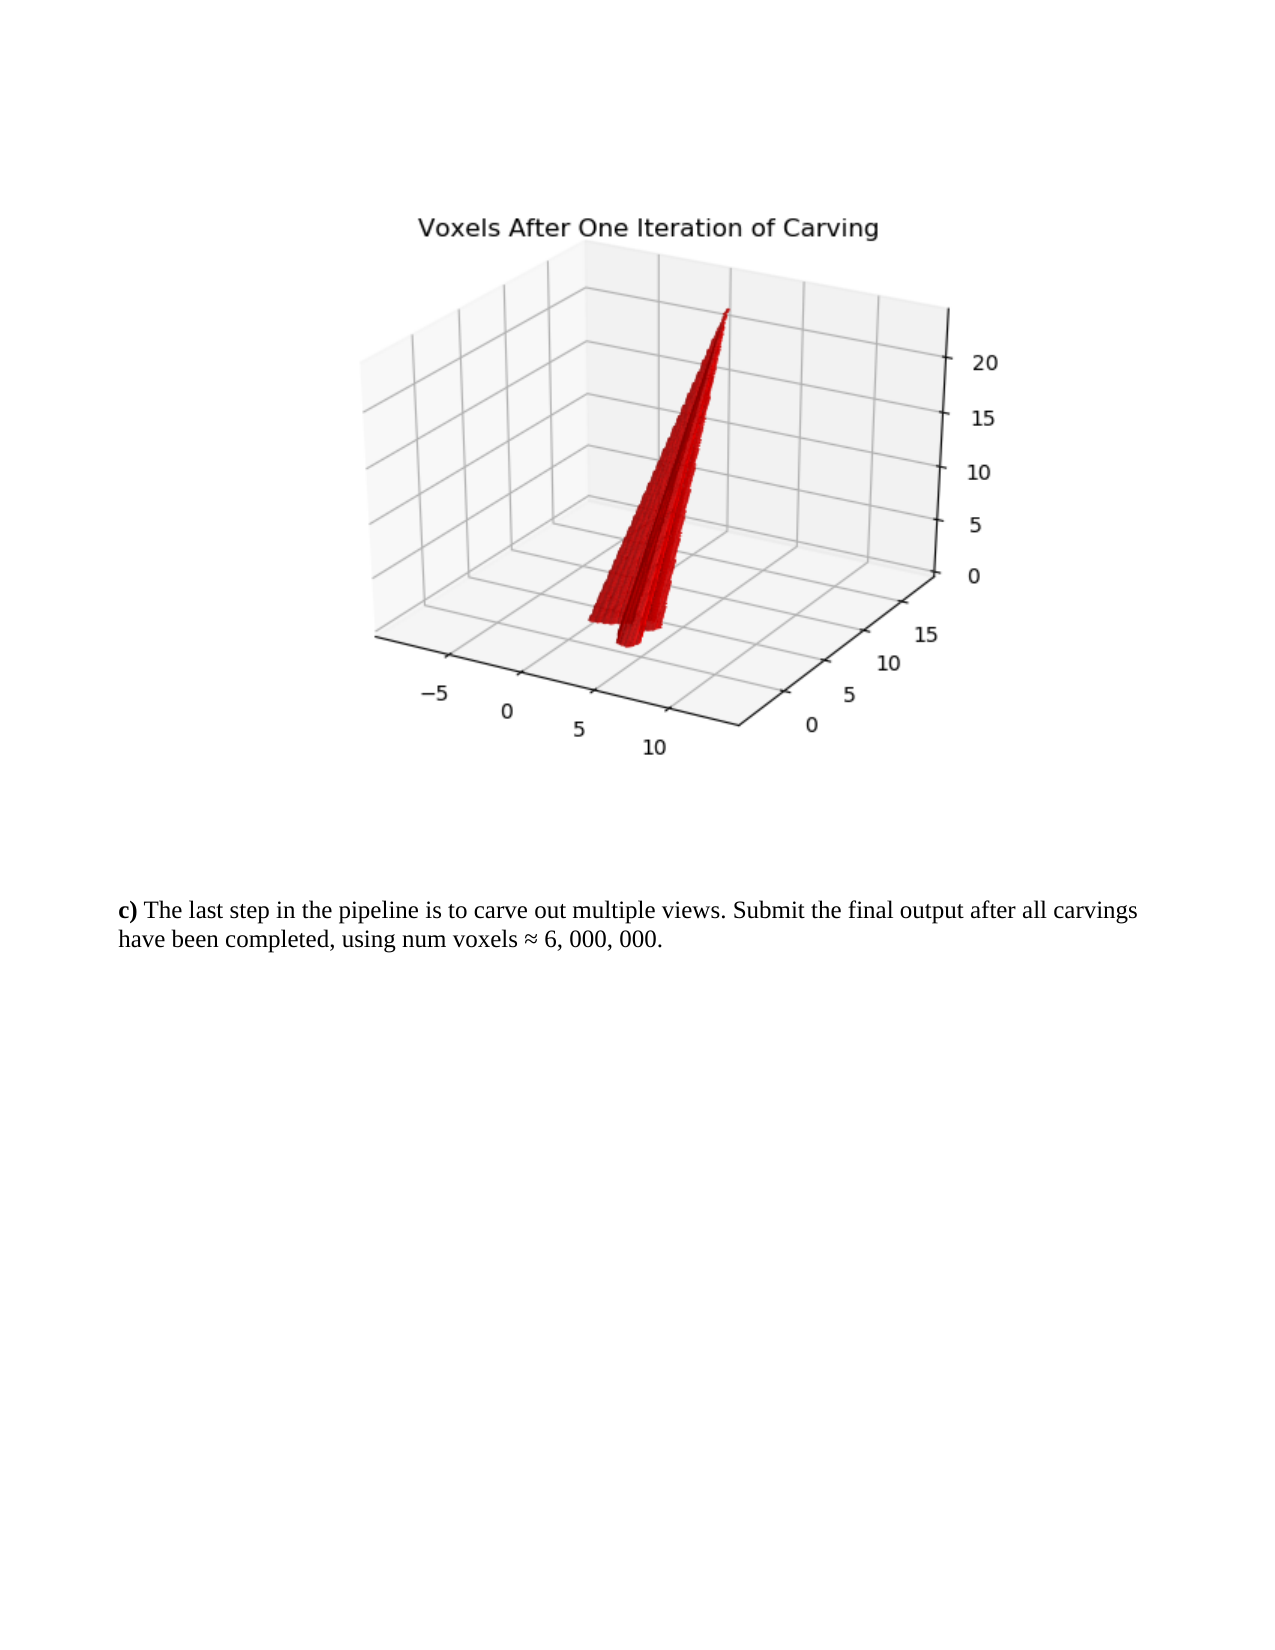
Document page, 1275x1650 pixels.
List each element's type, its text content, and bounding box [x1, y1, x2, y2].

text c) The last step in the pipeline is to carve out multiple views. Submit the final output after all carvings have been completed, using num voxels ≈ 6, 000, 000. [118, 895, 1157, 953]
picture [157, 118, 1118, 839]
